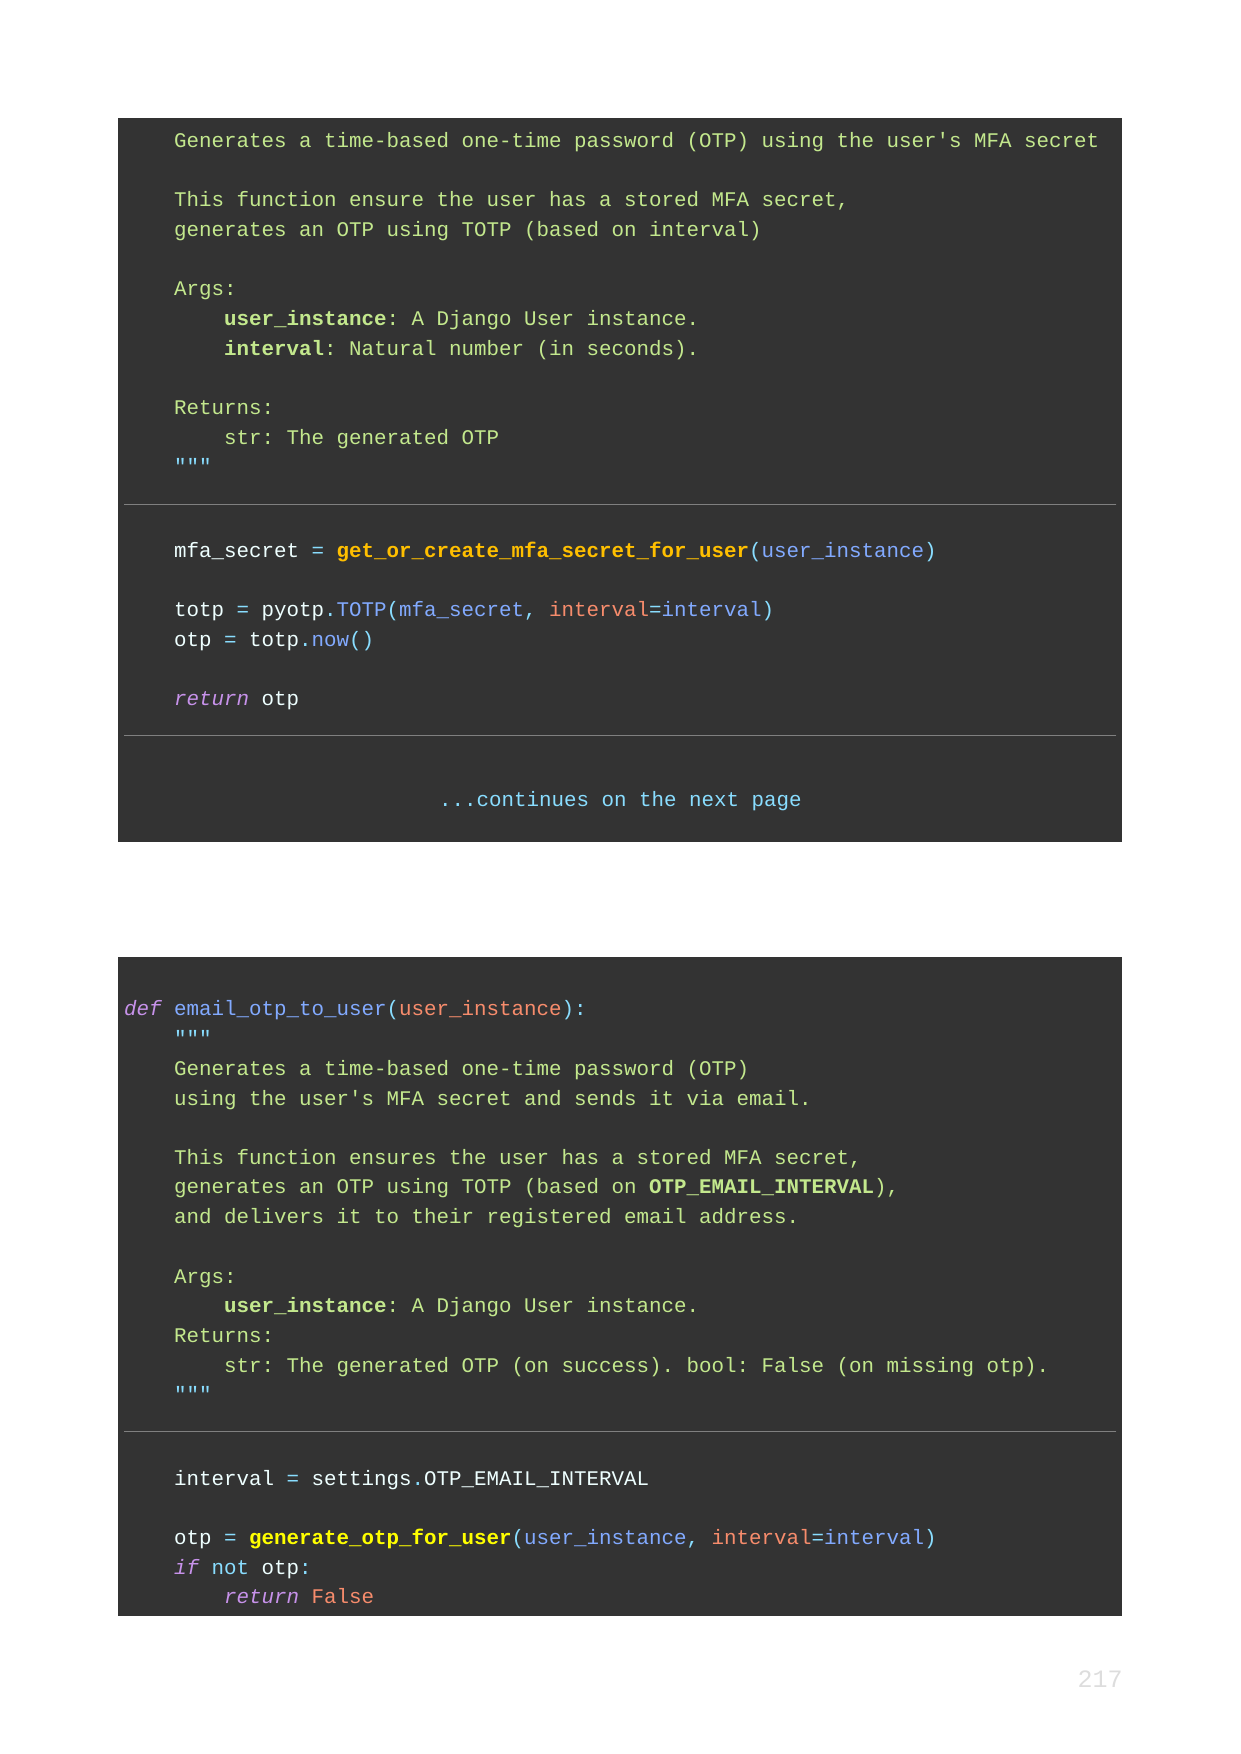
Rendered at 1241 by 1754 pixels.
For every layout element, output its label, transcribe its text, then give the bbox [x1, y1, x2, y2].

table_header def email_otp_to_user(user_instance): """ Generates a time-based one-time password (OTP) using the user's MFA secret and sends it via email. This function ensures the user has a stored MFA secret, generates an OTP using TOTP (based on OTP_EMAIL_INTERVAL), and delivers it to their registered email address. Args: user_instance: A Django User instance. Returns: str: The generated OTP (on success). bool: False (on missing otp). """ interval = settings.OTP_EMAIL_INTERVAL otp = generate_otp_for_user(user_instance, interval=interval) if not otp: return False [118, 957, 1122, 1616]
table_header Generates a time-based one-time password (OTP) using the user's MFA secret This function ensure the user has a stored MFA secret, generates an OTP using TOTP (based on interval) Args: user_instance: A Django User instance. interval: Natural number (in seconds). Returns: str: The generated OTP """ mfa_secret = get_or_create_mfa_secret_for_user(user_instance) totp = pyotp.TOTP(mfa_secret, interval=interval) otp = totp.now() return otp ...continues on the next page [118, 118, 1122, 842]
